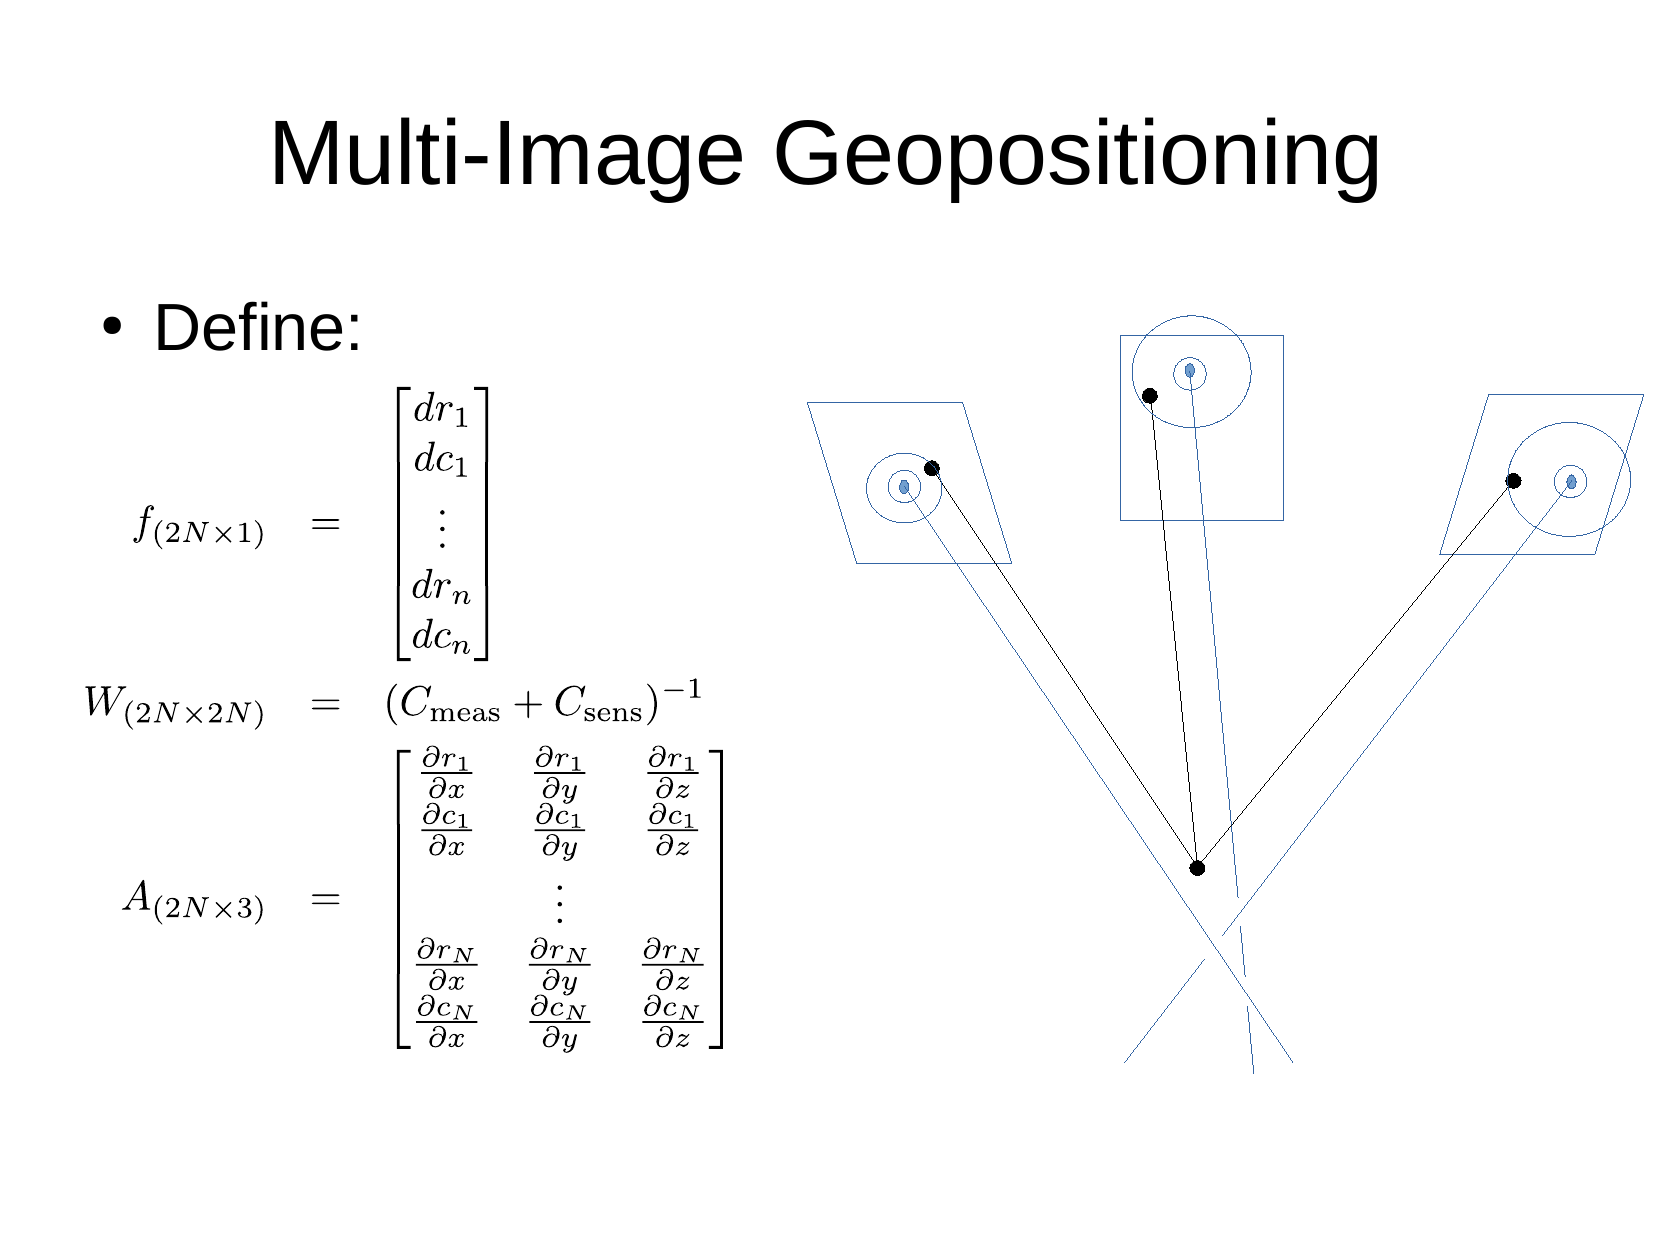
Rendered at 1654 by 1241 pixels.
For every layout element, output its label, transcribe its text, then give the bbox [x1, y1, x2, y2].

text_box [1566, 474, 1577, 489]
text_box [1185, 363, 1195, 378]
list Define: [82, 290, 1054, 1218]
title Multi-Image Geopositioning [82, 49, 1571, 257]
text_box [1189, 860, 1205, 876]
text_box [1505, 473, 1522, 489]
text_box [924, 460, 940, 476]
text_box [1142, 388, 1158, 404]
